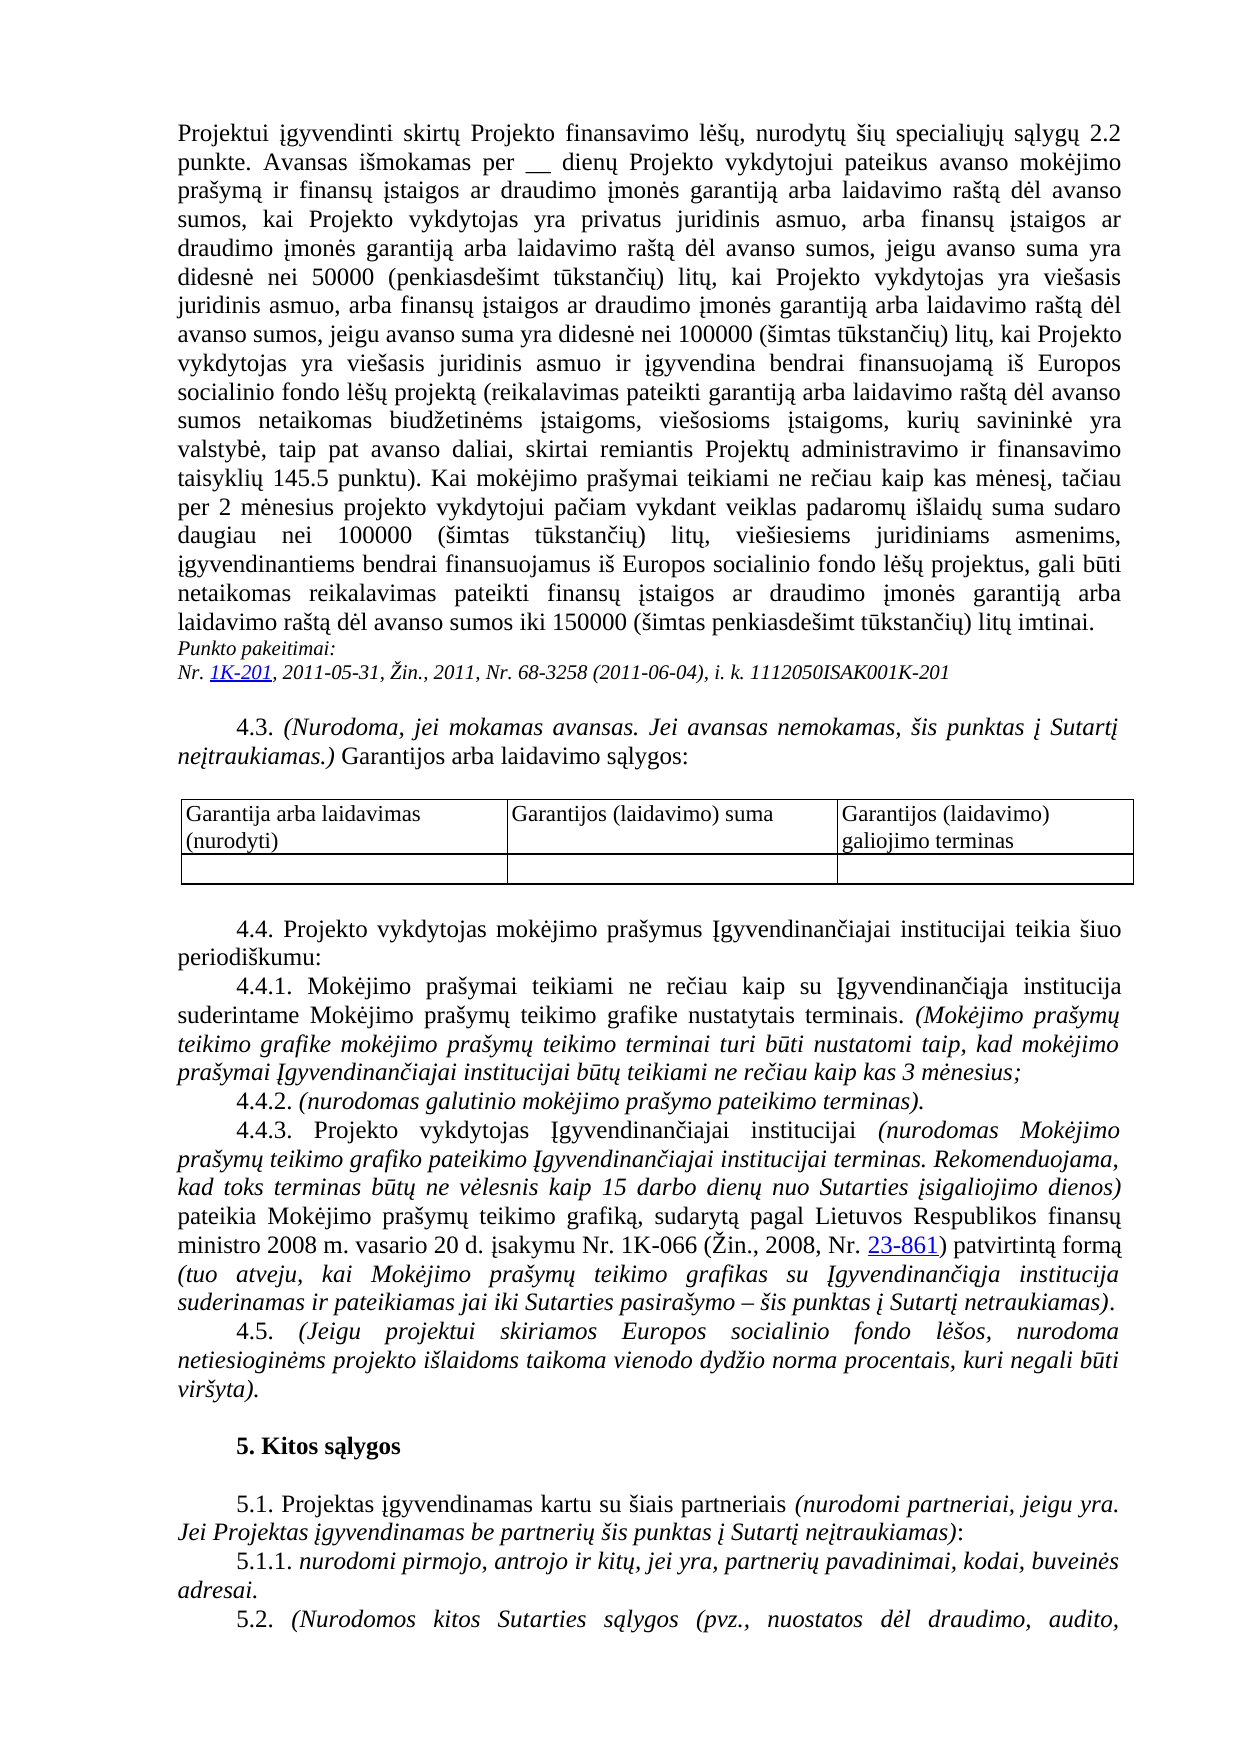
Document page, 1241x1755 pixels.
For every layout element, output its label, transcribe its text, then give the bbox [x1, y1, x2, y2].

text 4.4.1. Mokėjimo prašymai teikiami ne rečiau kaip su Įgyvendinančiąja institucija suderintame Mokėjimo prašymų teikimo grafike nustatytais terminais. (Mokėjimo prašymų teikimo grafike mokėjimo prašymų teikimo terminai turi būti nustatomi taip, kad mokėjimo prašymai Įgyvendinančiajai institucijai būtų teikiami ne rečiau kaip kas 3 mėnesius; [177, 971, 1122, 1086]
table_cell [182, 855, 507, 883]
text 4.4.2. (nurodomas galutinio mokėjimo prašymo pateikimo terminas). [177, 1086, 1122, 1115]
table_cell [838, 855, 1133, 883]
text 5. Kitos sąlygos [177, 1431, 1122, 1460]
text Projektui įgyvendinti skirtų Projekto finansavimo lėšų, nurodytų šių specialiųjų sąlygų 2.2 punkte. Avansas išmokamas per __ dienų Projekto vykdytojui pateikus avanso mokėjimo prašymą ir finansų įstaigos ar draudimo įmonės garantiją arba laidavimo raštą dėl avanso sumos, kai Projekto vykdytojas yra privatus juridinis asmuo, arba finansų įstaigos ar draudimo įmonės garantiją arba laidavimo raštą dėl avanso sumos, jeigu avanso suma yra didesnė nei 50000 (penkiasdešimt tūkstančių) litų, kai Projekto vykdytojas yra viešasis juridinis asmuo, arba finansų įstaigos ar draudimo įmonės garantiją arba laidavimo raštą dėl avanso sumos, jeigu avanso suma yra didesnė nei 100000 (šimtas tūkstančių) litų, kai Projekto vykdytojas yra viešasis juridinis asmuo ir įgyvendina bendrai finansuojamą iš Europos socialinio fondo lėšų projektą (reikalavimas pateikti garantiją arba laidavimo raštą dėl avanso sumos netaikomas biudžetinėms įstaigoms, viešosioms įstaigoms, kurių savininkė yra valstybė, taip pat avanso daliai, skirtai remiantis Projektų administravimo ir finansavimo taisyklių 145.5 punktu). Kai mokėjimo prašymai teikiami ne rečiau kaip kas mėnesį, tačiau per 2 mėnesius projekto vykdytojui pačiam vykdant veiklas padaromų išlaidų suma sudaro daugiau nei 100000 (šimtas tūkstančių) litų, viešiesiems juridiniams asmenims, įgyvendinantiems bendrai finansuojamus iš Europos socialinio fondo lėšų projektus, gali būti netaikomas reikalavimas pateikti finansų įstaigos ar draudimo įmonės garantiją arba laidavimo raštą dėl avanso sumos iki 150000 (šimtas penkiasdešimt tūkstančių) litų imtinai. [177, 118, 1122, 636]
text 4.3. (Nurodoma, jei mokamas avansas. Jei avansas nemokamas, šis punktas į Sutartį neįtraukiamas.) Garantijos arba laidavimo sąlygos: [177, 712, 1122, 770]
table_header Garantijos (laidavimo) galiojimo terminas [838, 800, 1133, 853]
text 5.2. (Nurodomos kitos Sutarties sąlygos (pvz., nuostatos dėl draudimo, audito, [177, 1604, 1122, 1632]
table_header Garantijos (laidavimo) suma [508, 800, 837, 853]
text Nr. 1K-201, 2011-05-31, Žin., 2011, Nr. 68-3258 (2011-06-04), i. k. 1112050ISAK001K-201 [177, 660, 1122, 684]
table_cell [508, 855, 837, 883]
text 4.4.3. Projekto vykdytojas Įgyvendinančiajai institucijai (nurodomas Mokėjimo prašymų teikimo grafiko pateikimo Įgyvendinančiajai institucijai terminas. Rekomenduojama, kad toks terminas būtų ne vėlesnis kaip 15 darbo dienų nuo Sutarties įsigaliojimo dienos) pateikia Mokėjimo prašymų teikimo grafiką, sudarytą pagal Lietuvos Respublikos finansų ministro 2008 m. vasario 20 d. įsakymu Nr. 1K-066 (Žin., 2008, Nr. 23-861) patvirtintą formą (tuo atveju, kai Mokėjimo prašymų teikimo grafikas su Įgyvendinančiąja institucija suderinamas ir pateikiamas jai iki Sutarties pasirašymo – šis punktas į Sutartį netraukiamas). [177, 1115, 1122, 1316]
table_header Garantija arba laidavimas (nurodyti) [182, 800, 507, 853]
text 5.1. Projektas įgyvendinamas kartu su šiais partneriais (nurodomi partneriai, jeigu yra. Jei Projektas įgyvendinamas be partnerių šis punktas į Sutartį neįtraukiamas): [177, 1489, 1122, 1546]
text Punkto pakeitimai: [177, 636, 1122, 660]
text 4.4. Projekto vykdytojas mokėjimo prašymus Įgyvendinančiajai institucijai teikia šiuo periodiškumu: [177, 914, 1122, 971]
text 5.1.1. nurodomi pirmojo, antrojo ir kitų, jei yra, partnerių pavadinimai, kodai, buveinės adresai. [177, 1546, 1122, 1604]
text 4.5. (Jeigu projektui skiriamos Europos socialinio fondo lėšos, nurodoma netiesioginėms projekto išlaidoms taikoma vienodo dydžio norma procentais, kuri negali būti viršyta). [177, 1316, 1122, 1402]
